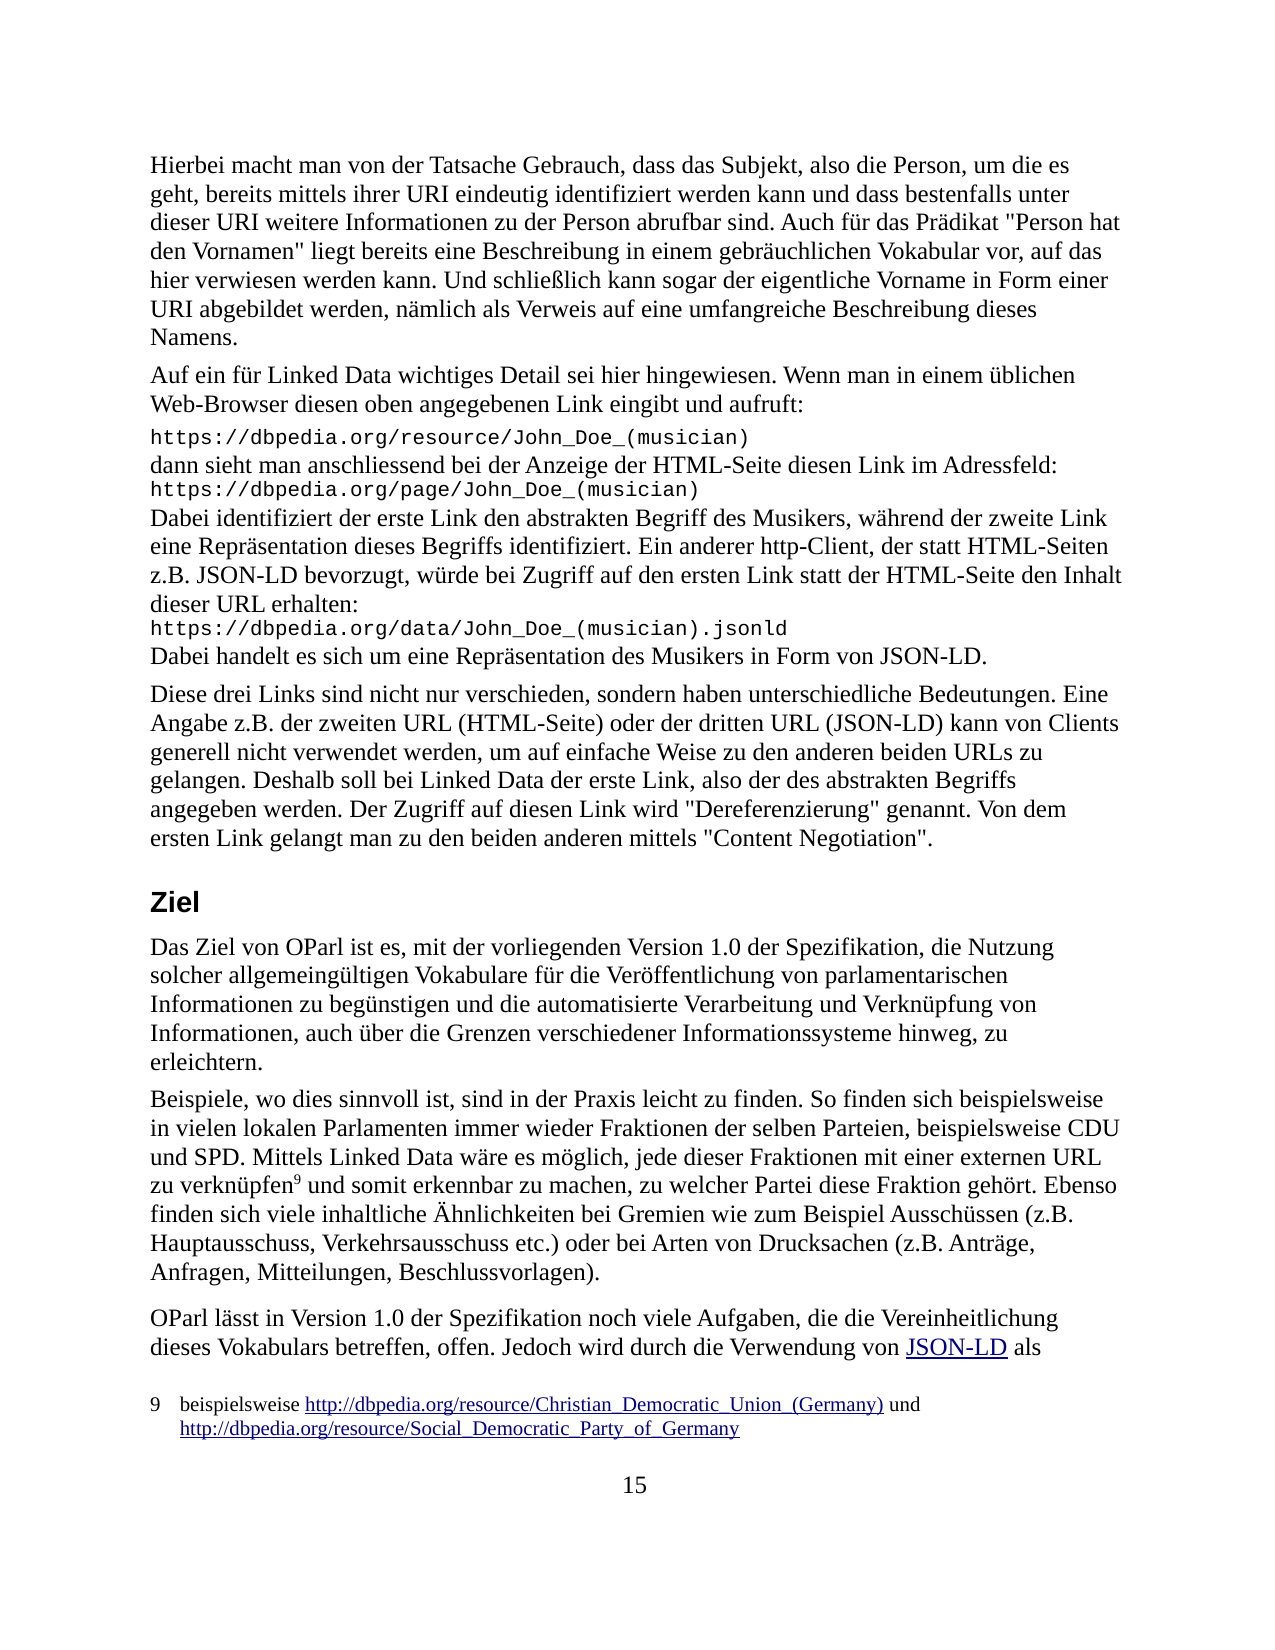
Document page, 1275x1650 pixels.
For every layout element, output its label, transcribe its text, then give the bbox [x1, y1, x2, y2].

text Hierbei macht man von der Tatsache Gebrauch, dass das Subjekt, also die Person, um die es geht, bereits mittels ihrer URI eindeutig identifiziert werden kann und dass bestenfalls unter dieser URI weitere Informationen zu der Person abrufbar sind. Auch für das Prädikat "Person hat den Vornamen" liegt bereits eine Beschreibung in einem gebräuchlichen Vokabular vor, auf das hier verwiesen werden kann. Und schließlich kann sogar der eigentliche Vorname in Form einer URI abgebildet werden, nämlich als Verweis auf eine umfangreiche Beschreibung dieses Namens. [150, 150, 1125, 351]
text https://dbpedia.org/resource/John_Doe_(musician) [150, 427, 1125, 450]
text Dabei handelt es sich um eine Repräsentation des Musikers in Form von JSON-LD. [150, 641, 1125, 670]
text Dabei identifiziert der erste Link den abstrakten Begriff des Musikers, während der zweite Link eine Repräsentation dieses Begriffs identifiziert. Ein anderer http-Client, der statt HTML-Seiten z.B. JSON-LD bevorzugt, würde bei Zugriff auf den ersten Link statt der HTML-Seite den Inhalt dieser URL erhalten: [150, 503, 1125, 618]
text Das Ziel von OParl ist es, mit der vorliegenden Version 1.0 der Spezifikation, die Nutzung solcher allgemeingültigen Vokabulare für die Veröffentlichung von parlamentarischen Informationen zu begünstigen und die automatisierte Verarbeitung und Verknüpfung von Informationen, auch über die Grenzen verschiedener Informationssysteme hinweg, zu erleichtern. [150, 932, 1125, 1075]
text https://dbpedia.org/page/John_Doe_(musician) [150, 479, 1125, 503]
text Auf ein für Linked Data wichtiges Detail sei hier hingewiesen. Wenn man in einem üblichen Web-Browser diesen oben angegebenen Link eingibt und aufruft: [150, 360, 1125, 418]
text Diese drei Links sind nicht nur verschieden, sondern haben unterschiedliche Bedeutungen. Eine Angabe z.B. der zweiten URL (HTML-Seite) oder der dritten URL (JSON-LD) kann von Clients generell nicht verwendet werden, um auf einfache Weise zu den anderen beiden URLs zu gelangen. Deshalb soll bei Linked Data der erste Link, also der des abstrakten Begriffs angegeben werden. Der Zugriff auf diesen Link wird "Dereferenzierung" genannt. Von dem ersten Link gelangt man zu den beiden anderen mittels "Content Negotiation". [150, 679, 1125, 852]
subtitle Ziel [150, 886, 1125, 919]
text https://dbpedia.org/data/John_Doe_(musician).jsonld [150, 618, 1125, 641]
text OParl lässt in Version 1.0 der Spezifikation noch viele Aufgaben, die die Vereinheitlichung dieses Vokabulars betreffen, offen. Jedoch wird durch die Verwendung von JSON-LD als [150, 1303, 1125, 1361]
text Beispiele, wo dies sinnvoll ist, sind in der Praxis leicht zu finden. So finden sich beispielsweise in vielen lokalen Parlamenten immer wieder Fraktionen der selben Parteien, beispielsweise CDU und SPD. Mittels Linked Data wäre es möglich, jede dieser Fraktionen mit einer externen URL zu verknüpfen und somit erkennbar zu machen, zu welcher Partei diese Fraktion gehört. Ebenso finden sich viele inhaltliche Ähnlichkeiten bei Gremien wie zum Beispiel Ausschüssen (z.B. Hauptausschuss, Verkehrsausschuss etc.) oder bei Arten von Drucksachen (z.B. Anträge, Anfragen, Mitteilungen, Beschlussvorlagen). [150, 1084, 1125, 1286]
text beispielsweise http://dbpedia.org/resource/Christian_Democratic_Union_(Germany) und http://dbpedia.org/resource/Social_Democratic_Party_of_Germany [150, 1392, 1125, 1440]
text dann sieht man anschliessend bei der Anzeige der HTML-Seite diesen Link im Adressfeld: [150, 450, 1125, 479]
